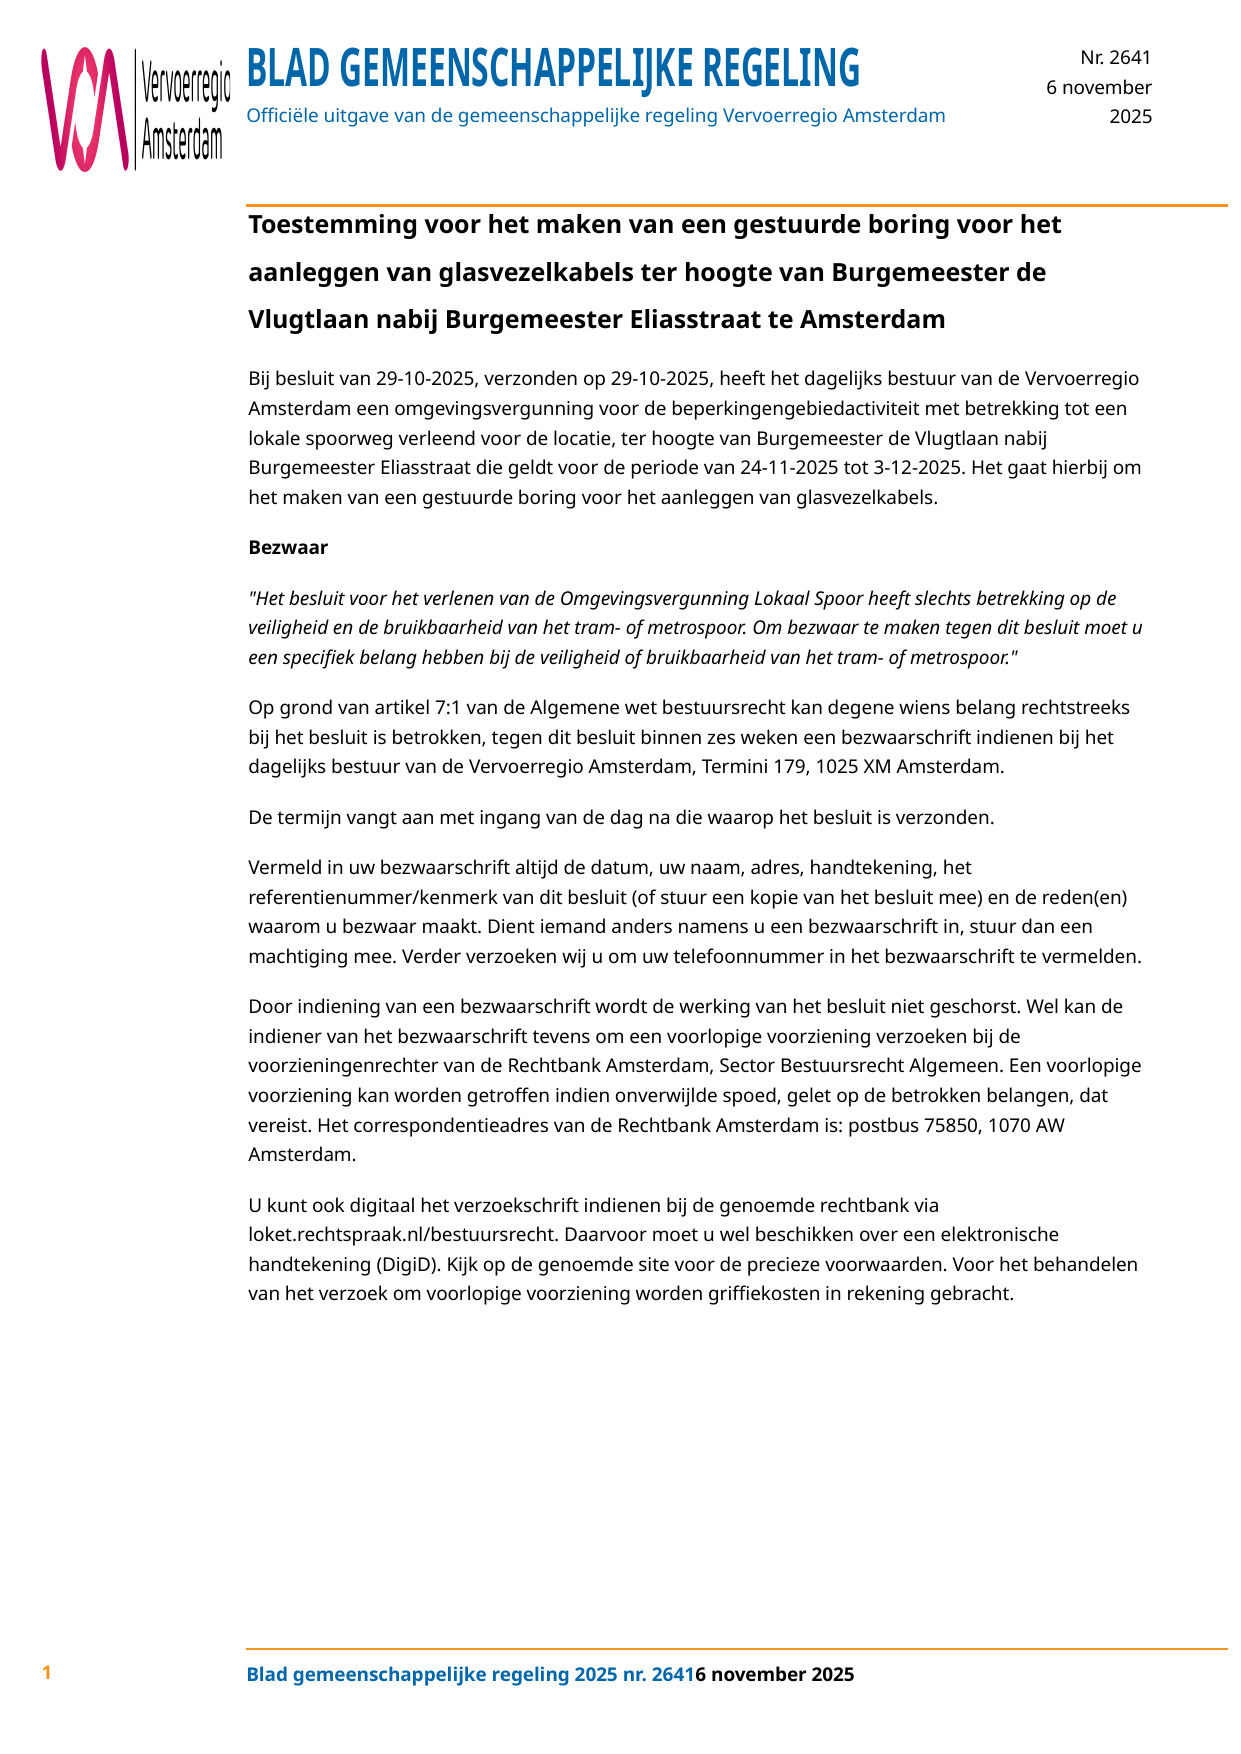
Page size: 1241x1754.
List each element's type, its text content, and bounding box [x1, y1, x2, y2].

text Vermeld in uw bezwaarschrift altijd de datum, uw naam, adres, handtekening, het referentienummer/kenmerk van dit besluit (of stuur een kopie van het besluit mee) en de reden(en) waarom u bezwaar maakt. Dient iemand anders namens u een bezwaarschrift in, stuur dan een machtiging mee. Verder verzoeken wij u om uw telefoonnummer in het bezwaarschrift te vermelden. [248, 854, 1152, 969]
text Door indiening van een bezwaarschrift wordt de werking van het besluit niet geschorst. Wel kan de indiener van het bezwaarschrift tevens om een voorlopige voorziening verzoeken bij de voorzieningenrechter van de Rechtbank Amsterdam, Sector Bestuursrecht Algemeen. Een voorlopige voorziening kan worden getroffen indien onverwijlde spoed, gelet op de betrokken belangen, dat vereist. Het correspondentieadres van de Rechtbank Amsterdam is: postbus 75850, 1070 AW Amsterdam. [248, 993, 1152, 1167]
text "Het besluit voor het verlenen van de Omgevingsvergunning Lokaal Spoor heeft slechts betrekking op de veiligheid en de bruikbaarheid van het tram- of metrospoor. Om bezwaar te maken tegen dit besluit moet u een specifiek belang hebben bij de veiligheid of bruikbaarheid van het tram- of metrospoor." [248, 585, 1152, 669]
text Bij besluit van 29-10-2025, verzonden op 29-10-2025, heeft het dagelijks bestuur van de Vervoerregio Amsterdam een omgevingsvergunning voor de beperkingengebiedactiviteit met betrekking tot een lokale spoorweg verleend voor de locatie, ter hoogte van Burgemeester de Vlugtlaan nabij Burgemeester Eliasstraat die geldt voor de periode van 24-11-2025 tot 3-12-2025. Het gaat hierbij om het maken van een gestuurde boring voor het aanleggen van glasvezelkabels. [248, 366, 1152, 509]
text U kunt ook digitaal het verzoekschrift indienen bij de genoemde rechtbank via loket.rechtspraak.nl/bestuursrecht. Daarvoor moet u wel beschikken over een elektronische handtekening (DigiD). Kijk op de genoemde site voor de precieze voorwaarden. Voor het behandelen van het verzoek om voorlopige voorziening worden griffiekosten in rekening gebracht. [248, 1192, 1152, 1306]
text Toestemming voor het maken van een gestuurde boring voor het aanleggen van glasvezelkabels ter hoogte van Burgemeester de Vlugtlaan nabij Burgemeester Eliasstraat te Amsterdam [248, 207, 1152, 336]
text Op grond van artikel 7:1 van de Algemene wet bestuursrecht kan degene wiens belang rechtstreeks bij het besluit is betrokken, tegen dit besluit binnen zes weken een bezwaarschrift indienen bij het dagelijks bestuur van de Vervoerregio Amsterdam, Termini 179, 1025 XM Amsterdam. [248, 694, 1152, 779]
text Bezwaar [248, 534, 1152, 560]
text De termijn vangt aan met ingang van de dag na die waarop het besluit is verzonden. [248, 804, 1152, 829]
picture [41, 47, 231, 172]
